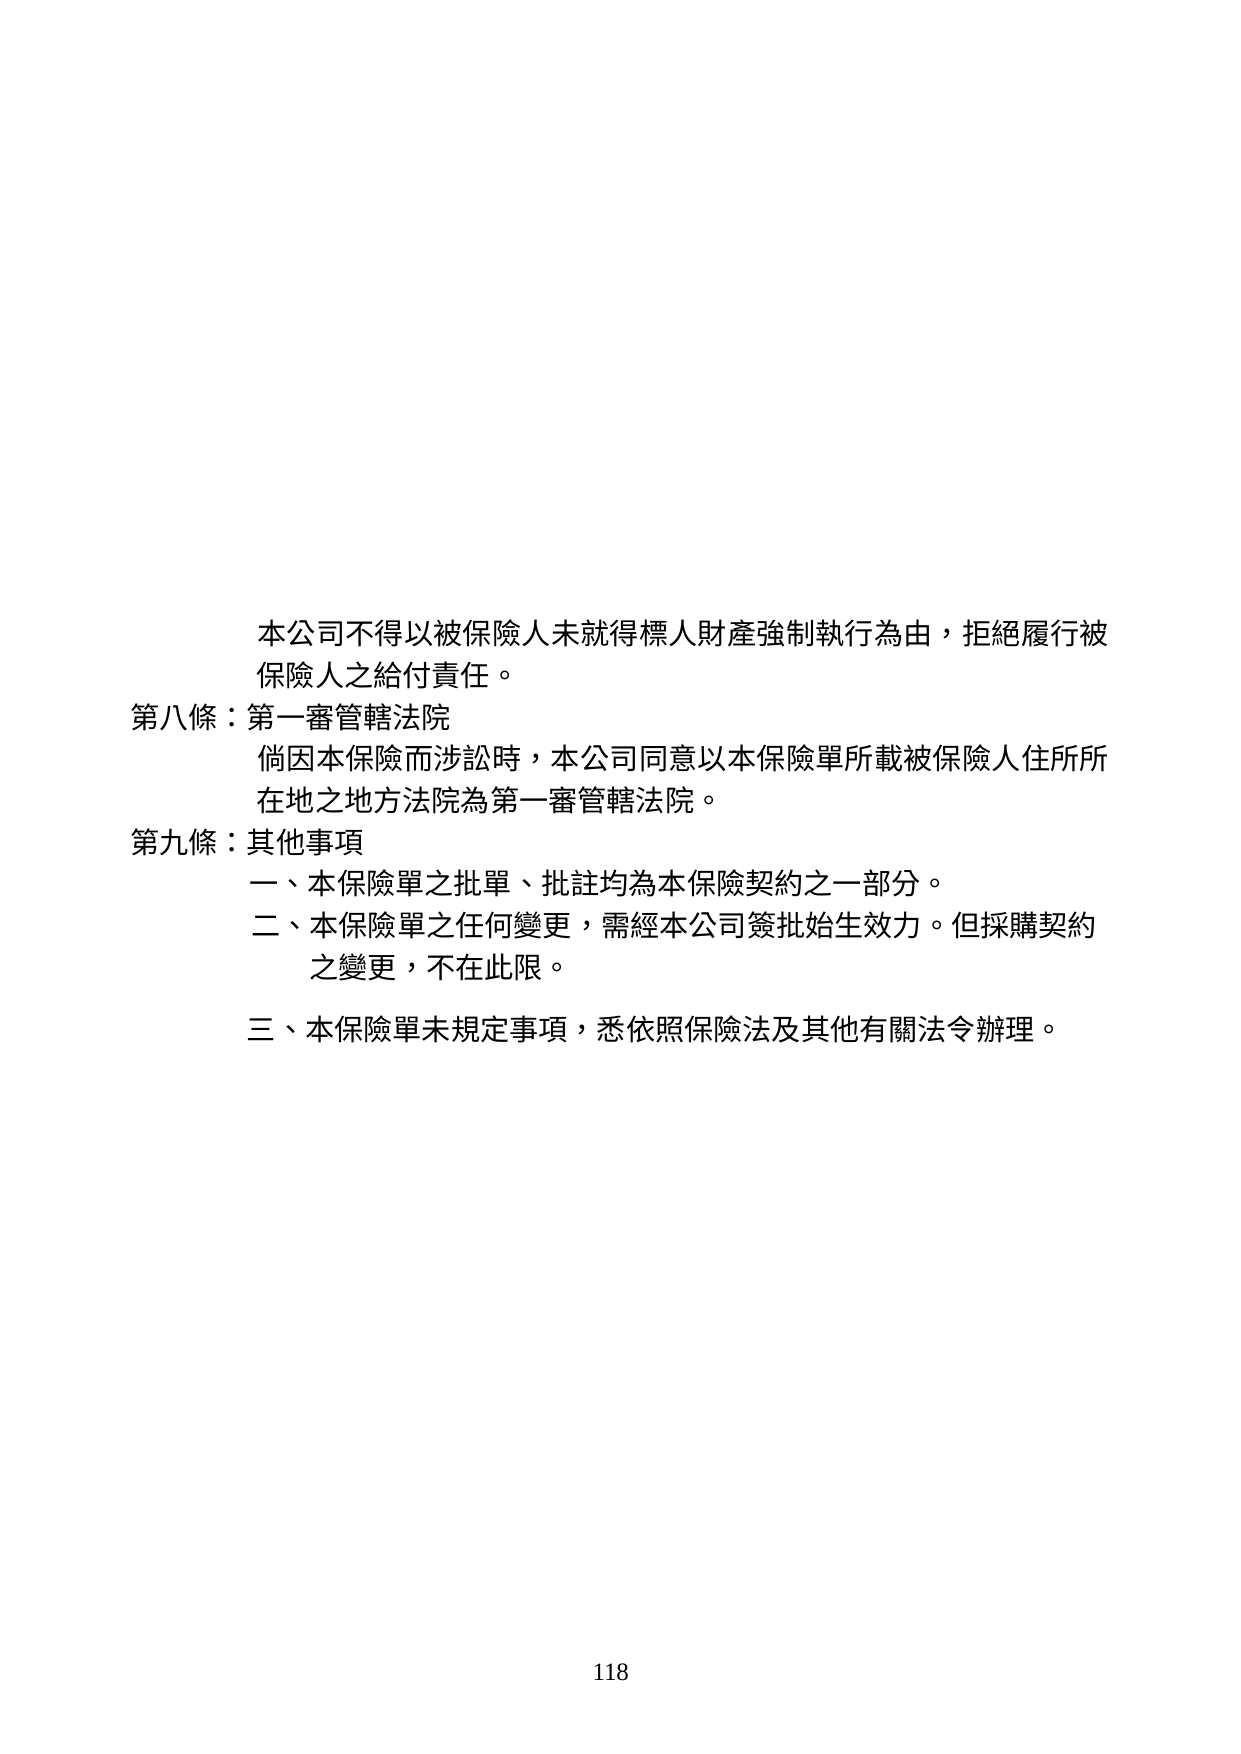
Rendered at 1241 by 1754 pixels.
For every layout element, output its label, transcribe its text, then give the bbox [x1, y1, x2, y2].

text 一、本保險單之批單、批註均為本保險契約之一部分。 [162, 861, 1110, 903]
text 倘因本保險而涉訟時，本公司同意以本保險單所載被保險人住所所在地之地方法院為第一審管轄法院。 [256, 736, 1110, 820]
text 第九條：其他事項 [130, 820, 1110, 861]
text 第八條：第一審管轄法院 [130, 695, 1110, 736]
text 三、本保險單未規定事項，悉依照保險法及其他有關法令辦理。 [130, 986, 1110, 1049]
text 二、本保險單之任何變更，需經本公司簽批始生效力。但採購契約之變更，不在此限。 [251, 903, 1110, 986]
text 本公司不得以被保險人未就得標人財產強制執行為由，拒絕履行被保險人之給付責任。 [256, 611, 1110, 695]
